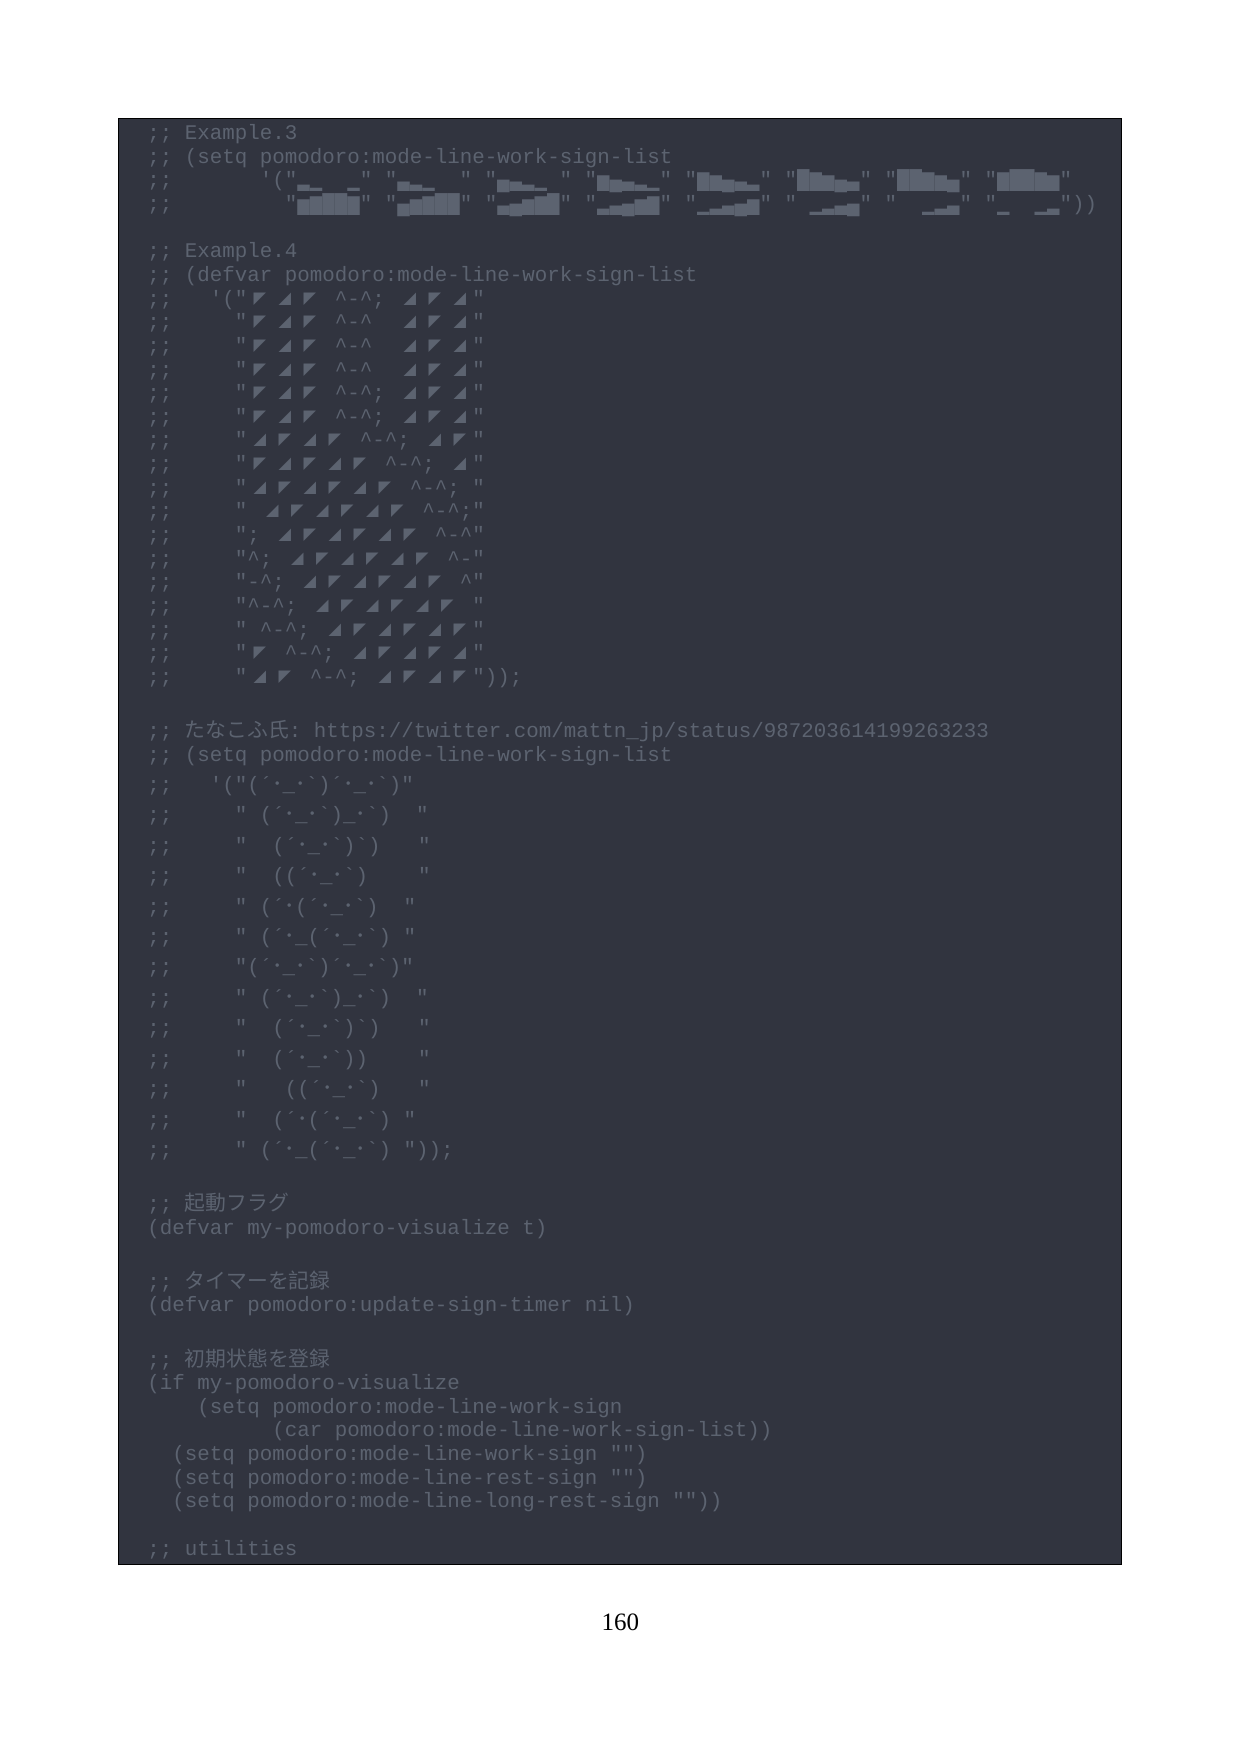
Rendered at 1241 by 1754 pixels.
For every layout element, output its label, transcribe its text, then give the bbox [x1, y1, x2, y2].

text (setq pomodoro:mode-line-work-sign [119, 1392, 1121, 1416]
text ;; タイマーを記録 [119, 1260, 1121, 1291]
text ;; " (´･(´･_･`) " [119, 1098, 1121, 1128]
text ;; '("(´･_･`)´･_･`)" [119, 763, 1121, 794]
text (defvar pomodoro:update-sign-timer nil) [119, 1291, 1121, 1314]
text (car pomodoro:mode-line-work-sign-list)) [119, 1416, 1121, 1439]
text ;; " (´･_(´･_･`) ")); [119, 1128, 1121, 1159]
text ;; " (´･_･`)`) " [119, 824, 1121, 854]
text ;; " ((´･_･`) " [119, 854, 1121, 885]
text ;; " ((´･_･`) " [119, 1067, 1121, 1098]
text ;; 起動フラグ [119, 1182, 1121, 1213]
text ;; (setq pomodoro:mode-line-work-sign-list [119, 740, 1121, 763]
text ;; " (´･(´･_･`) " [119, 885, 1121, 915]
text ;; " (´･_(´･_･`) " [119, 915, 1121, 946]
text ;; "◤◢◤ ^-^; ◢◤◢" [119, 402, 1121, 426]
text ;; (setq pomodoro:mode-line-work-sign-list [119, 142, 1121, 165]
text ;; " ^-^; ◢◤◢◤◢◤" [119, 615, 1121, 638]
text ;; " (´･_･`)`) " [119, 1007, 1121, 1037]
text ;; Example.3 [119, 119, 1121, 142]
text ;; たなこふ氏: https://twitter.com/mattn_jp/status/987203614199263233 [119, 709, 1121, 740]
text ;; "◤ ^-^; ◢◤◢◤◢" [119, 638, 1121, 662]
text ;; "◢◤ ^-^; ◢◤◢◤")); [119, 662, 1121, 686]
text (defvar my-pomodoro-visualize t) [119, 1213, 1121, 1236]
text ;; "^; ◢◤◢◤◢◤ ^-" [119, 544, 1121, 567]
text ;; "-^; ◢◤◢◤◢◤ ^" [119, 567, 1121, 591]
text ;; Example.4 [119, 236, 1121, 260]
text ;; "(´･_･`)´･_･`)" [119, 946, 1121, 976]
text ;; "◢◤◢◤◢◤ ^-^; " [119, 473, 1121, 496]
text ;; "; ◢◤◢◤◢◤ ^-^" [119, 520, 1121, 544]
text ;; "◤◢◤ ^-^ ◢◤◢" [119, 331, 1121, 354]
text ;; "◢◤◢◤ ^-^; ◢◤" [119, 426, 1121, 449]
text ;; "◤◢◤ ^-^ ◢◤◢" [119, 307, 1121, 331]
text ;; "◤◢◤ ^-^ ◢◤◢" [119, 354, 1121, 378]
text ;; "^-^; ◢◤◢◤◢◤ " [119, 591, 1121, 615]
text ;; 初期状態を登録 [119, 1338, 1121, 1368]
text ;; "▅▆▇▇▆" "▄▅▆▇▇" "▃▄▅▆▇" "▂▃▄▅▆" "▁▂▃▄▅" " ▁▂▃▄" " ▁▂▃" "▁ ▁▂")) [119, 189, 1121, 213]
text ;; (defvar pomodoro:mode-line-work-sign-list [119, 260, 1121, 284]
text ;; " (´･_･`)) " [119, 1037, 1121, 1067]
text ;; "◤◢◤ ^-^; ◢◤◢" [119, 378, 1121, 402]
text (setq pomodoro:mode-line-long-rest-sign "")) [119, 1486, 1121, 1510]
text (if my-pomodoro-visualize [119, 1368, 1121, 1392]
text ;; '("▂▁ ▁" "▃▂▁ " "▄▃▂▁ " "▅▄▃▂▁" "▆▅▄▃▂" "▇▆▅▄▃" "▇▇▆▅▄" "▆▇▇▆▅" [119, 165, 1121, 189]
text ;; "◤◢◤◢◤ ^-^; ◢" [119, 449, 1121, 473]
text (setq pomodoro:mode-line-rest-sign "") [119, 1463, 1121, 1486]
text ;; " ◢◤◢◤◢◤ ^-^;" [119, 496, 1121, 520]
text ;; '("◤◢◤ ^-^; ◢◤◢" [119, 284, 1121, 307]
text ;; " (´･_･`)_･`) " [119, 976, 1121, 1007]
text (setq pomodoro:mode-line-work-sign "") [119, 1439, 1121, 1463]
text ;; " (´･_･`)_･`) " [119, 794, 1121, 824]
text ;; utilities [119, 1534, 1121, 1564]
